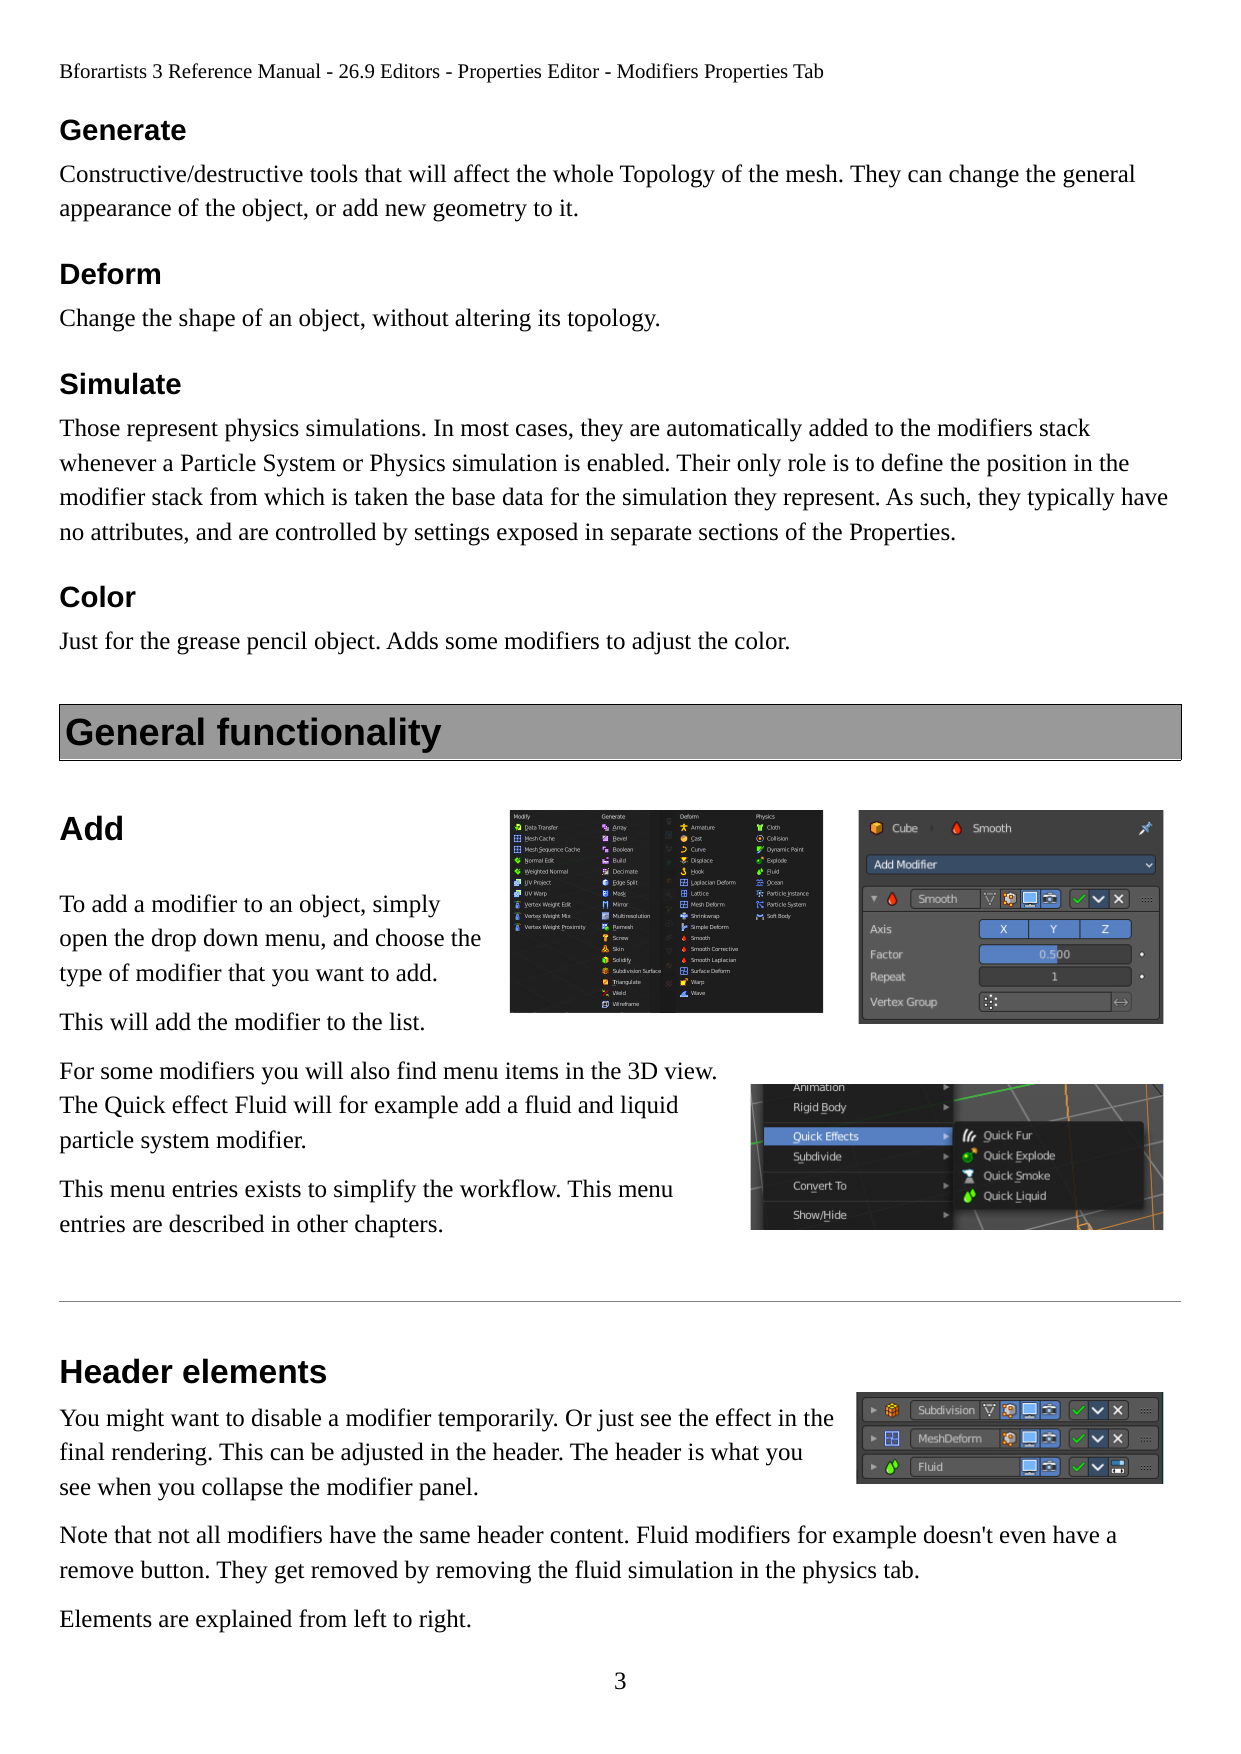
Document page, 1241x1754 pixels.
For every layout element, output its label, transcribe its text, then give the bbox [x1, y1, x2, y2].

text Those represent physics simulations. In most cases, they are automatically added to the modifiers stack whenever a Particle System or Physics simulation is enabled. Their only role is to define the position in the modifier stack from which is taken the base data for the simulation they represent. As such, they typically have no attributes, and are controlled by settings exposed in separate sections of the Properties. [59, 413, 1181, 545]
subtitle Deform [59, 257, 1181, 291]
text This will add the modifier to the list. [59, 1007, 1181, 1036]
picture [509, 810, 824, 1013]
text For some modifiers you will also find menu items in the 3D view. The Quick effect Fluid will for example add a fluid and liquid particle system modifier. [59, 1056, 1181, 1154]
subtitle Simulate [59, 367, 1181, 401]
text Change the shape of an object, without altering its topology. [59, 303, 1181, 332]
subtitle Generate [59, 113, 1181, 146]
text Just for the grease pencil object. Adds some modifiers to adjust the color. [59, 626, 1181, 655]
text [824, 889, 858, 987]
subtitle Header elements [59, 1351, 1181, 1390]
text Elements are explained from left to right. [59, 1604, 1181, 1633]
text Constructive/destructive tools that will affect the whole Topology of the mesh. They can change the general appearance of the object, or add new geometry to it. [59, 159, 1181, 222]
picture [856, 1392, 1164, 1484]
text You might want to disable a modifier temporarily. Or just see the effect in the final rendering. This can be adjusted in the header. The header is what you see when you collapse the modifier panel. [59, 1403, 1181, 1500]
text Note that not all modifiers have the same header content. Fluid modifiers for example doesn't even have a remove button. They get removed by removing the fluid simulation in the physics tab. [59, 1521, 1181, 1584]
picture [858, 810, 1164, 1024]
text This menu entries exists to simplify the workflow. This menu entries are described in other chapters. [59, 1174, 1181, 1237]
table_header General functionality [60, 705, 1181, 759]
picture [750, 1084, 1164, 1230]
subtitle Add [59, 809, 1181, 848]
subtitle Color [59, 580, 1181, 614]
text To add a modifier to an object, simply open the drop down menu, and choose the type of modifier that you want to add. [59, 889, 509, 987]
